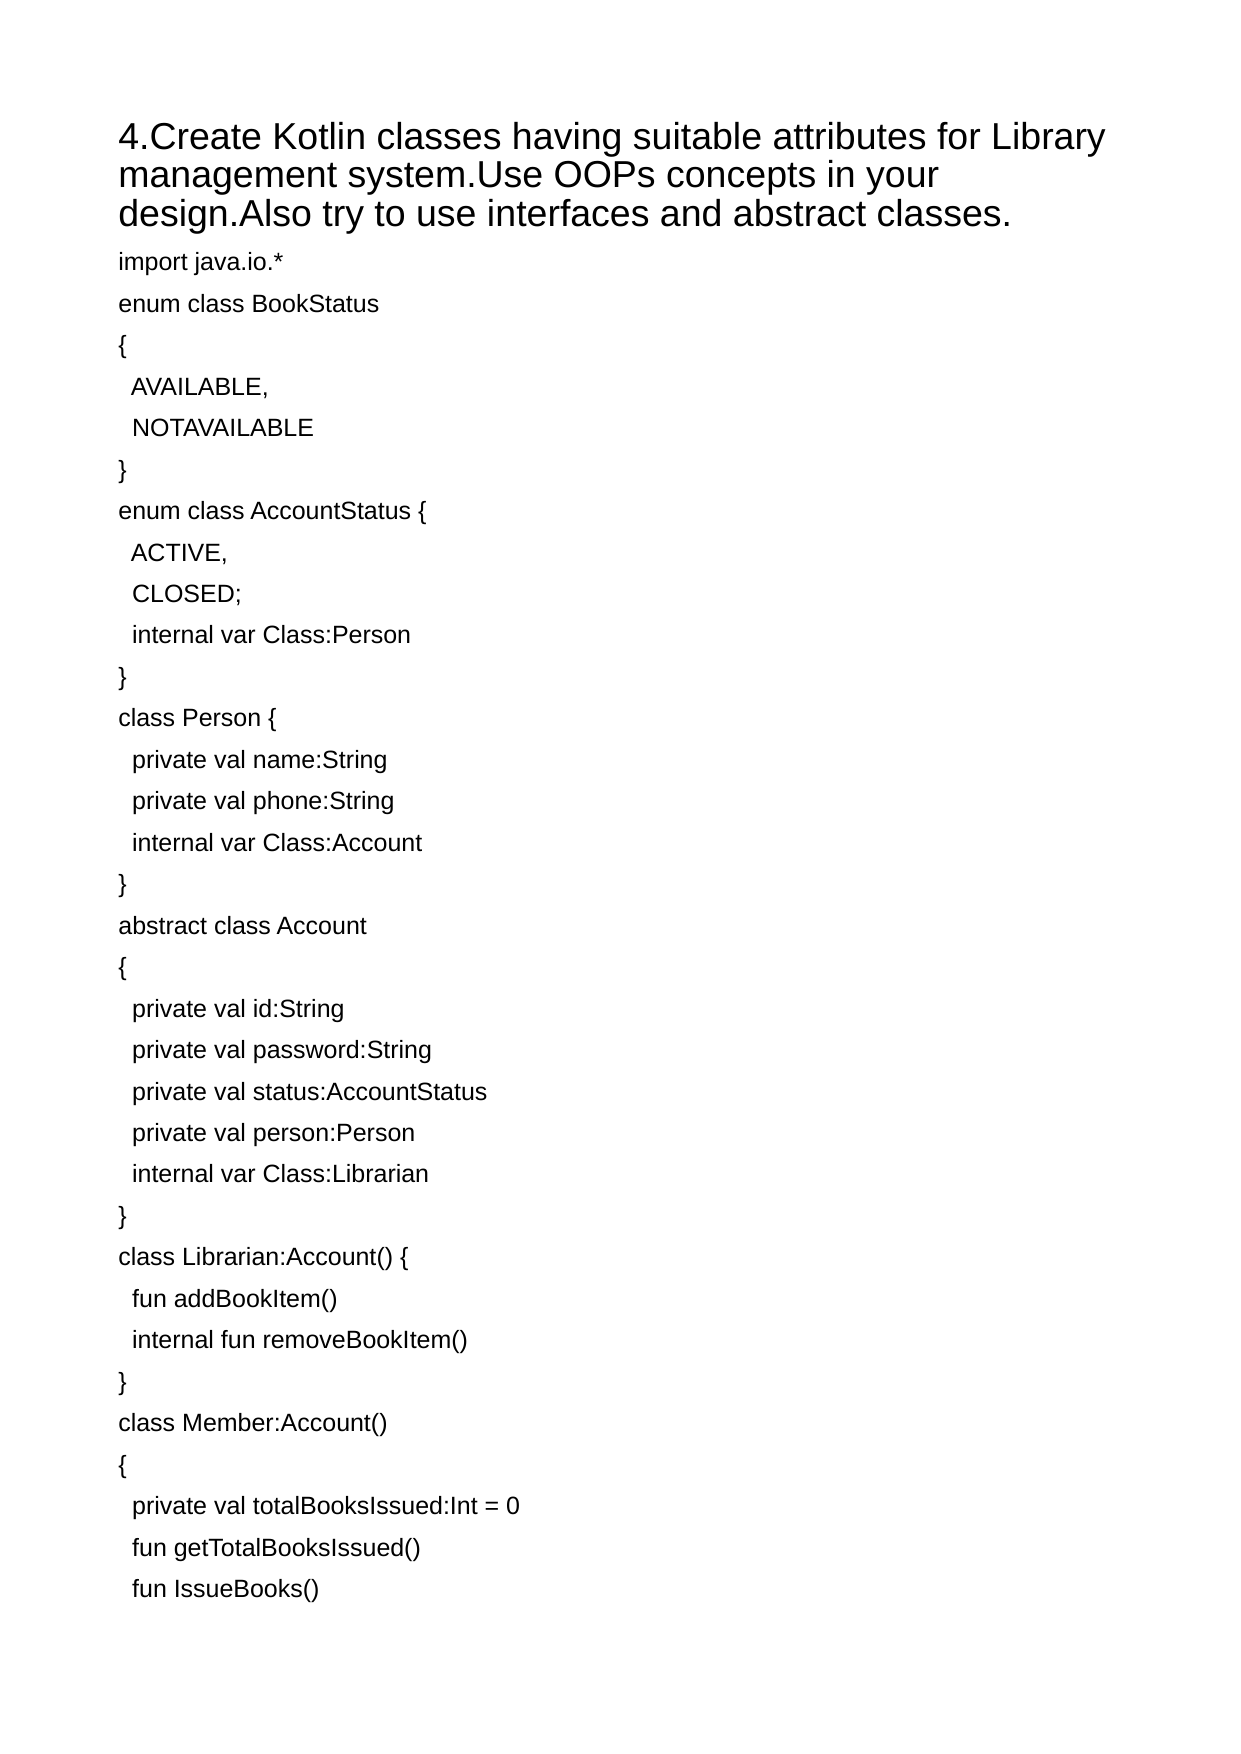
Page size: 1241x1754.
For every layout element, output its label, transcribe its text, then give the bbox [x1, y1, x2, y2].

title internal var Class:Librarian [118, 1162, 1122, 1188]
title import java.io.* [118, 250, 1122, 276]
title internal var Class:Person [118, 623, 1122, 649]
title private val id:String [118, 996, 1122, 1022]
title private val name:String [118, 748, 1122, 773]
title private val password:String [118, 1038, 1122, 1064]
title private val status:AccountStatus [118, 1079, 1122, 1105]
title } [118, 872, 1122, 898]
title { [118, 333, 1122, 359]
title enum class AccountStatus { [118, 499, 1122, 525]
title fun addBookItem() [118, 1287, 1122, 1312]
title private val phone:String [118, 789, 1122, 815]
title fun IssueBooks() [118, 1577, 1122, 1603]
title AVAILABLE, [118, 374, 1122, 400]
title fun getTotalBooksIssued() [118, 1535, 1122, 1561]
title ACTIVE, [118, 540, 1122, 566]
title CLOSED; [118, 582, 1122, 608]
title private val person:Person [118, 1121, 1122, 1147]
title internal fun removeBookItem() [118, 1328, 1122, 1354]
title } [118, 457, 1122, 483]
title enum class BookStatus [118, 292, 1122, 317]
title } [118, 1369, 1122, 1395]
title NOTAVAILABLE [118, 416, 1122, 442]
title private val totalBooksIssued:Int = 0 [118, 1494, 1122, 1520]
title } [118, 1204, 1122, 1229]
title class Librarian:Account() { [118, 1245, 1122, 1271]
title internal var Class:Account [118, 831, 1122, 856]
title abstract class Account [118, 913, 1122, 939]
title } [118, 665, 1122, 691]
title 4.Create Kotlin classes having suitable attributes for Library management system.Use OOPs concepts in your design.Also try to use interfaces and abstract classes. [118, 118, 1122, 234]
title { [118, 955, 1122, 981]
title class Person { [118, 706, 1122, 732]
title class Member:Account() [118, 1411, 1122, 1437]
title { [118, 1452, 1122, 1478]
